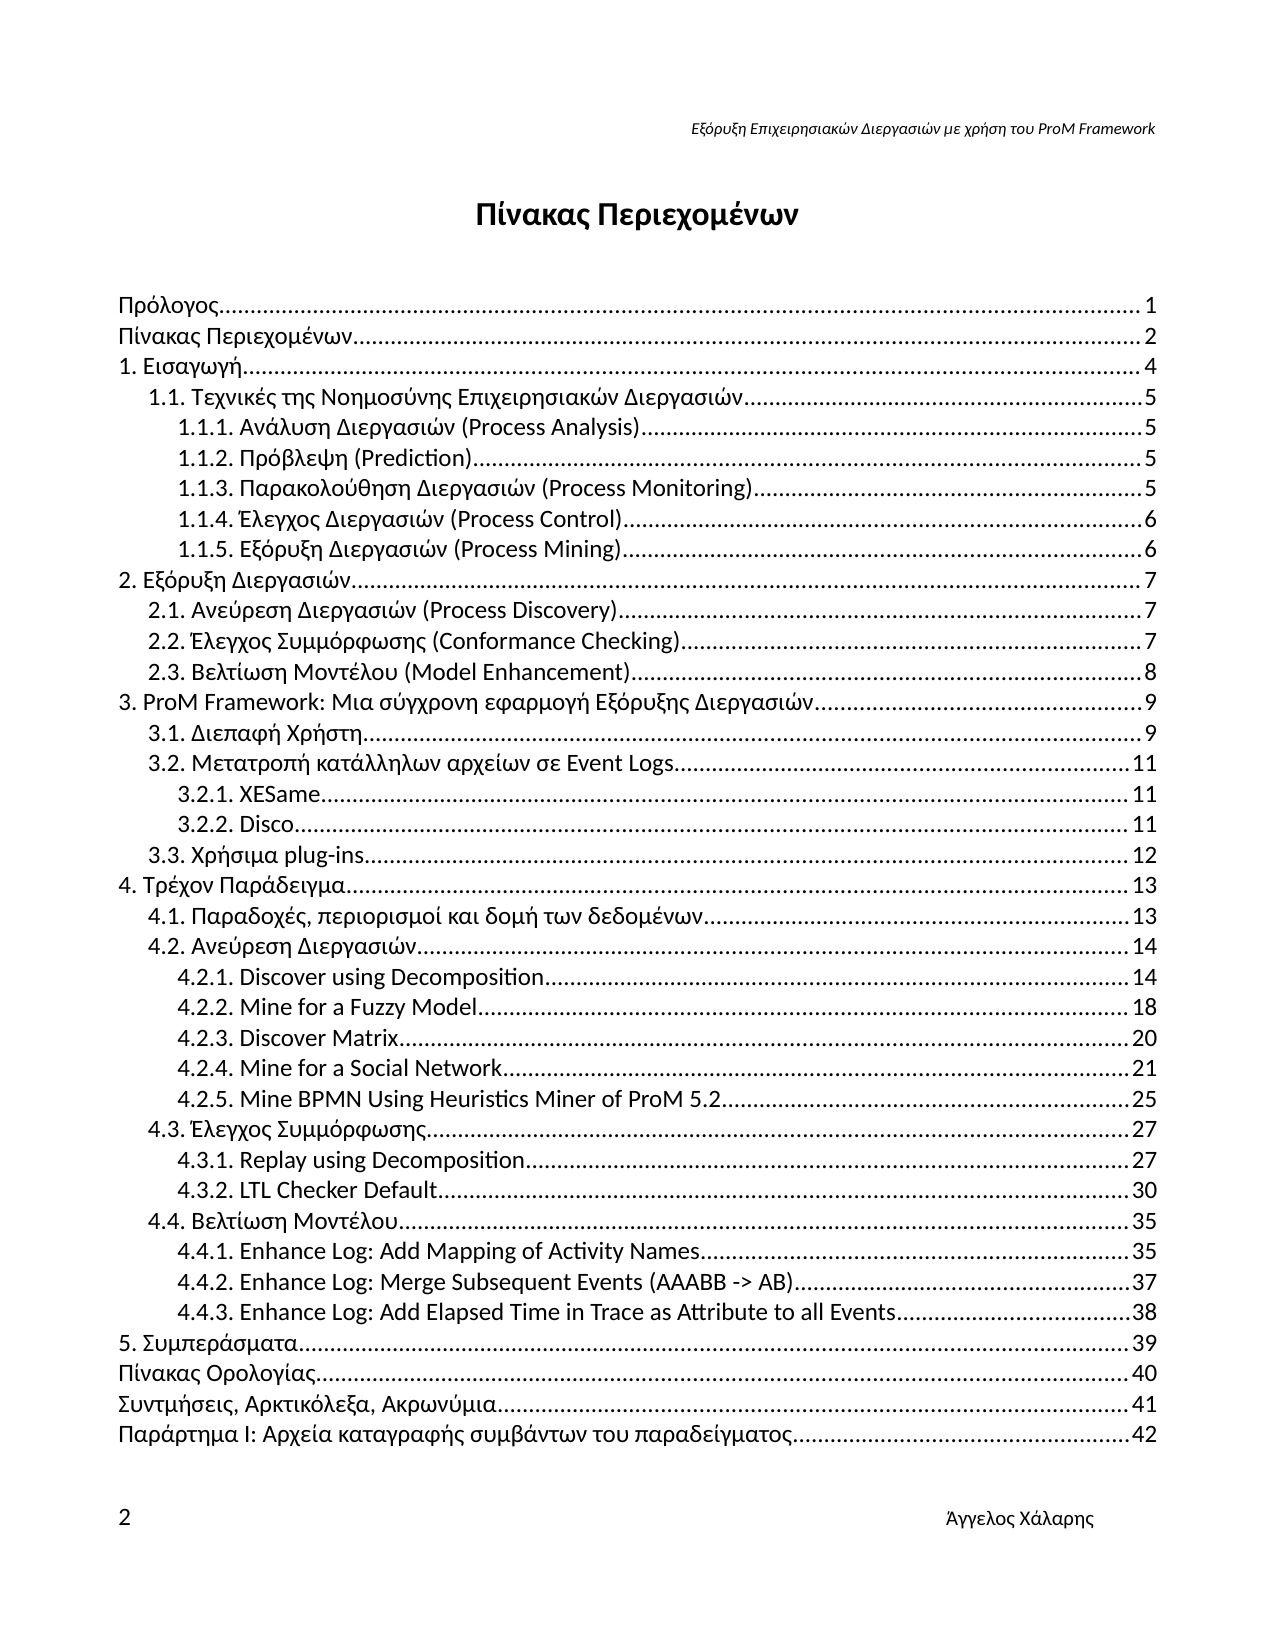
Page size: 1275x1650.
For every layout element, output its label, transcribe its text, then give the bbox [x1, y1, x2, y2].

text 3.2. Μετατροπή κατάλληλων αρχείων σε Event Logs 11 [148, 747, 1157, 778]
text 1.1.4. Έλεγχος Διεργασιών (Process Control) 6 [177, 503, 1157, 533]
text 3.1. Διεπαφή Χρήστη 9 [148, 717, 1157, 747]
text 3. ProM Framework: Μια σύγχρονη εφαρμογή Εξόρυξης Διεργασιών 9 [118, 686, 1157, 717]
text 3.2.2. Disco 11 [177, 808, 1157, 839]
text Παράρτημα Ι: Αρχεία καταγραφής συμβάντων του παραδείγματος 42 [118, 1419, 1157, 1449]
text 4.2.1. Discover using Decomposition 14 [177, 961, 1157, 991]
text 4.4.3. Enhance Log: Add Elapsed Time in Trace as Attribute to all Events 38 [177, 1297, 1157, 1327]
text 4.2.5. Mine BPMN Using Heuristics Miner of ProM 5.2 25 [177, 1083, 1157, 1113]
text 4.4.2. Enhance Log: Merge Subsequent Events (AAABB -> AB) 37 [177, 1266, 1157, 1297]
text 4.3. Έλεγχος Συμμόρφωσης 27 [148, 1113, 1157, 1144]
text 1.1.2. Πρόβλεψη (Prediction) 5 [177, 442, 1157, 472]
text 1.1.5. Εξόρυξη Διεργασιών (Process Mining) 6 [177, 533, 1157, 564]
text 3.3. Χρήσιμα plug-ins 12 [148, 839, 1157, 869]
text Πίνακας Ορολογίας 40 [118, 1358, 1157, 1388]
text 1.1.3. Παρακολούθηση Διεργασιών (Process Monitoring) 5 [177, 472, 1157, 503]
text 1.1.1. Ανάλυση Διεργασιών (Process Analysis) 5 [177, 411, 1157, 442]
text 4.2.3. Discover Matrix 20 [177, 1022, 1157, 1052]
text 3.2.1. XESame 11 [177, 778, 1157, 808]
text 2.2. Έλεγχος Συμμόρφωσης (Conformance Checking) 7 [148, 625, 1157, 656]
text 4.1. Παραδοχές, περιορισμοί και δομή των δεδομένων 13 [148, 900, 1157, 930]
text 4.4.1. Enhance Log: Add Mapping of Activity Names 35 [177, 1236, 1157, 1266]
text 2. Εξόρυξη Διεργασιών 7 [118, 564, 1157, 594]
text 2.1. Ανεύρεση Διεργασιών (Process Discovery) 7 [148, 594, 1157, 625]
text 4. Τρέχον Παράδειγμα 13 [118, 869, 1157, 900]
text Πρόλογος 1 [118, 289, 1157, 320]
text 5. Συμπεράσματα 39 [118, 1327, 1157, 1358]
text 4.2.4. Mine for a Social Network 21 [177, 1052, 1157, 1083]
text 1. Εισαγωγή 4 [118, 350, 1157, 381]
text 4.3.1. Replay using Decomposition 27 [177, 1144, 1157, 1174]
subtitle Πίνακας Περιεχομένων [118, 193, 1157, 234]
text Συντμήσεις, Αρκτικόλεξα, Ακρωνύμια 41 [118, 1388, 1157, 1419]
text 4.2. Ανεύρεση Διεργασιών 14 [148, 930, 1157, 961]
text 4.4. Βελτίωση Μοντέλου 35 [148, 1205, 1157, 1236]
text Πίνακας Περιεχομένων 2 [118, 320, 1157, 350]
text 2.3. Βελτίωση Μοντέλου (Model Enhancement) 8 [148, 656, 1157, 686]
text 1.1. Τεχνικές της Νοημοσύνης Επιχειρησιακών Διεργασιών 5 [148, 381, 1157, 411]
text 4.2.2. Mine for a Fuzzy Model 18 [177, 991, 1157, 1022]
text 4.3.2. LTL Checker Default 30 [177, 1174, 1157, 1205]
